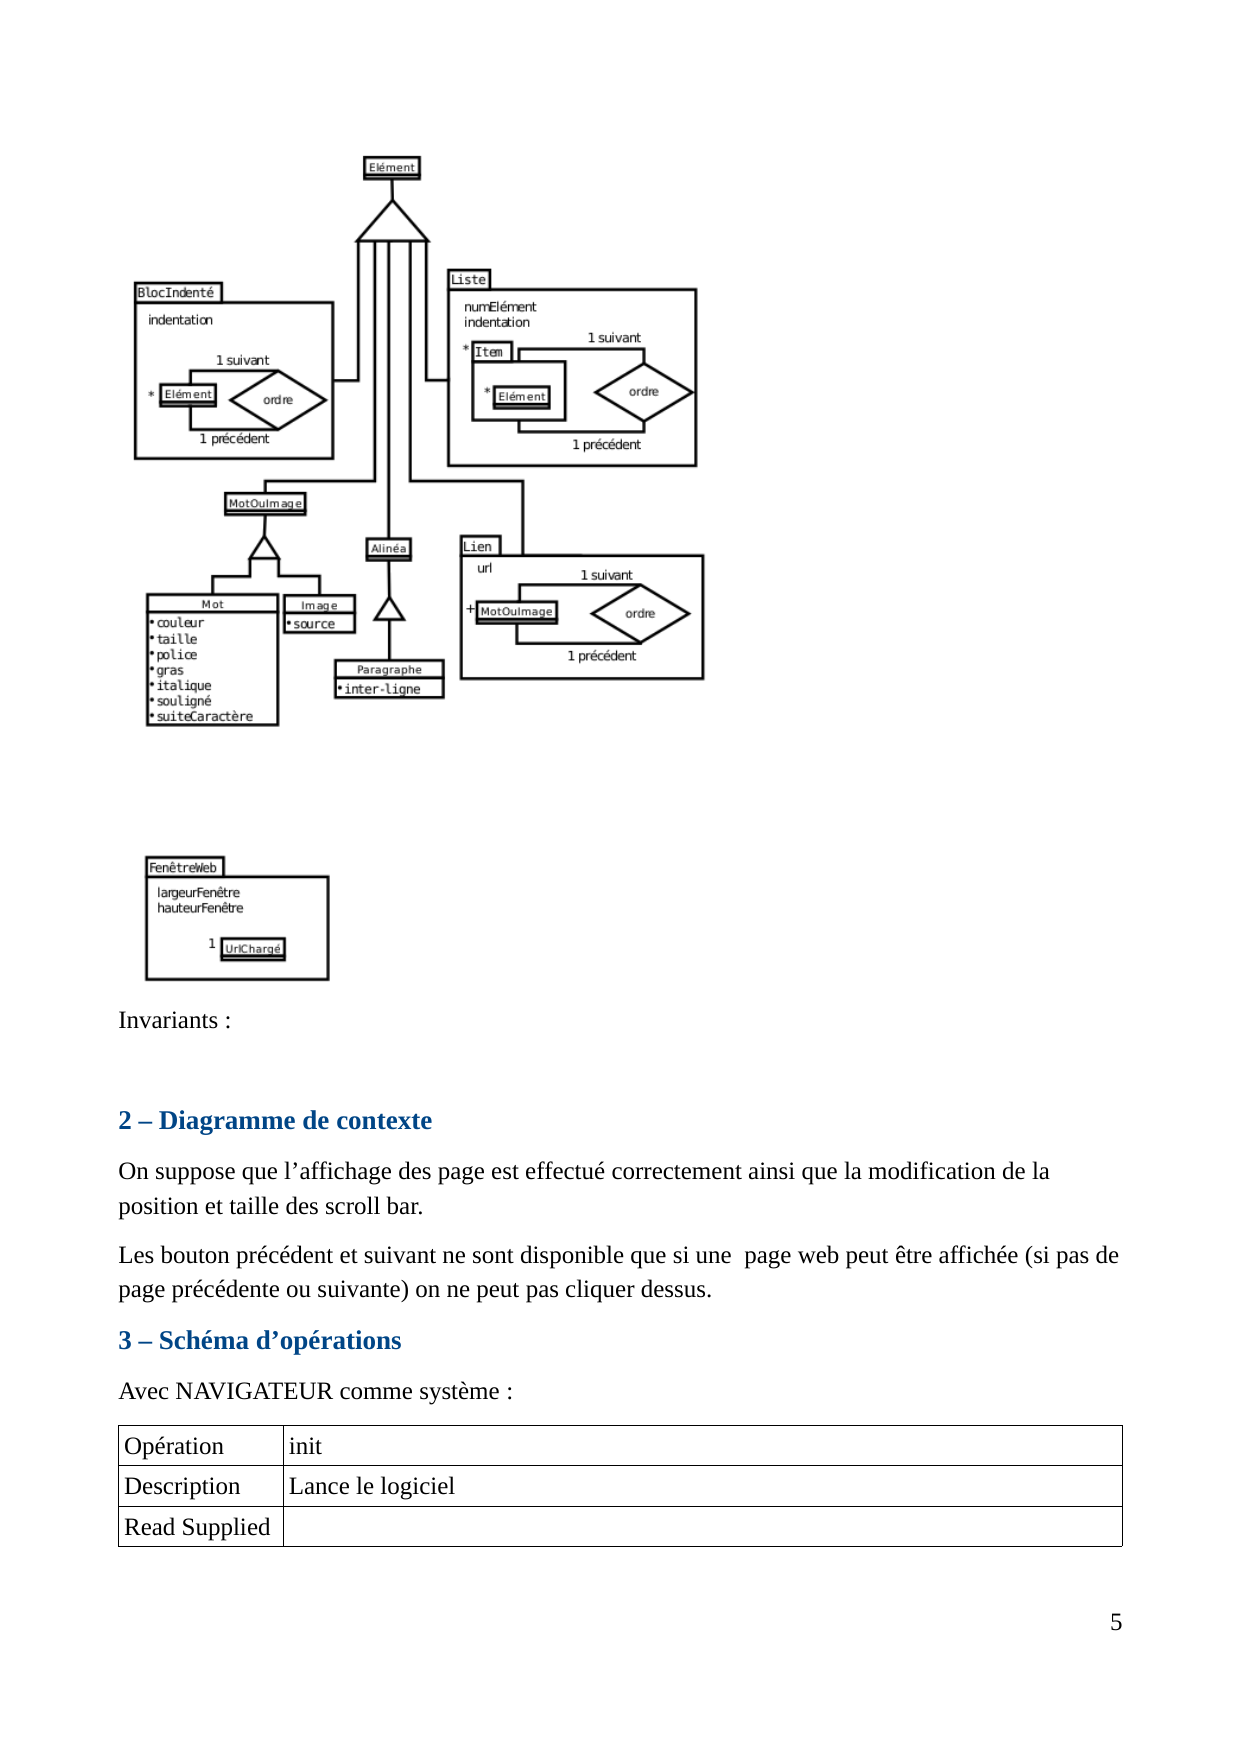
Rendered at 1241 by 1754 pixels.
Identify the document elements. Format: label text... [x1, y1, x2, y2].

table_cell Lance le logiciel [284, 1466, 1122, 1506]
text 2 – Diagramme de contexte [118, 1104, 1122, 1135]
table_cell [284, 1507, 1122, 1546]
text On suppose que l’affichage des page est effectué correctement ainsi que la modification de la position et taille des scroll bar. [118, 1156, 1122, 1219]
table_header init [284, 1426, 1122, 1465]
text Invariants : [118, 1006, 1122, 1034]
text Les bouton précédent et suivant ne sont disponible que si une page web peut être affichée (si pas de page précédente ou suivante) on ne peut pas cliquer dessus. [118, 1240, 1122, 1303]
table_header Opération [119, 1426, 283, 1465]
picture [212, 894, 314, 992]
text Avec NAVIGATEUR comme système : [118, 1376, 1122, 1404]
table_cell Description [119, 1466, 283, 1506]
picture [109, 119, 377, 754]
text 3 – Schéma d’opérations [118, 1324, 1122, 1355]
table_cell Read Supplied [119, 1507, 283, 1546]
